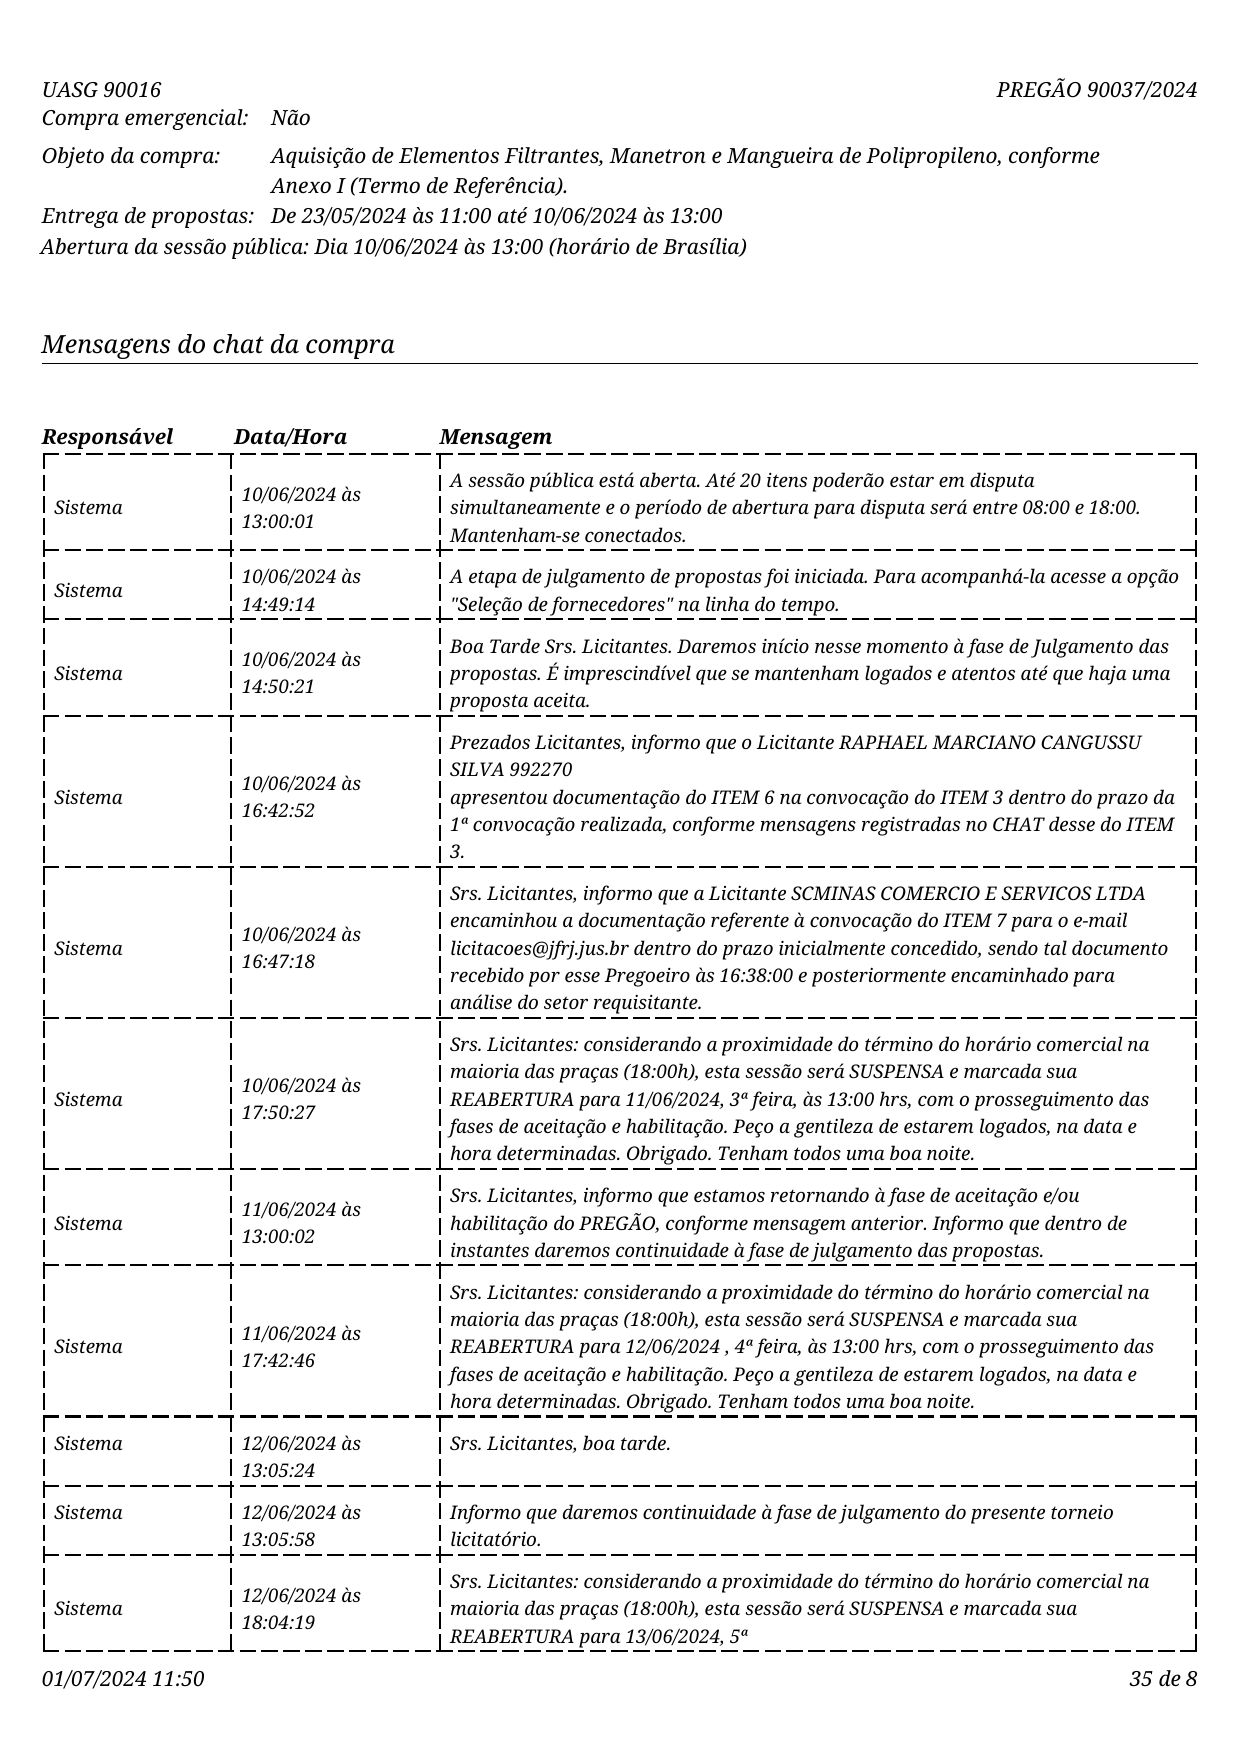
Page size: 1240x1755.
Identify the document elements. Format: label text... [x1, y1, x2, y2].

table_cell 10/06/2024 às 17:50:27 [231, 1017, 439, 1168]
table_cell Sistema [44, 866, 231, 1017]
table_cell Sistema [44, 1264, 231, 1415]
subtitle Mensagens do chat da compra [41, 327, 1200, 361]
table_header A sessão pública está aberta. Até 20 itens poderão estar em disputa simultaneamente e o período de abertura para disputa será entre 08:00 e 18:00. Mantenham-se conectados. [440, 453, 1196, 549]
table_header Sistema [44, 453, 231, 549]
table_cell 12/06/2024 às 13:05:58 [231, 1485, 439, 1554]
table_cell Sistema [44, 549, 231, 618]
table_cell 11/06/2024 às 13:00:02 [231, 1168, 439, 1264]
table_header 10/06/2024 às 13:00:01 [231, 453, 439, 549]
table_cell Prezados Licitantes, informo que o Licitante RAPHAEL MARCIANO CANGUSSU SILVA 992270 apresentou documentação do ITEM 6 na convocação do ITEM 3 dentro do prazo da 1ª convocação realizada, conforme mensagens registradas no CHAT desse do ITEM 3. [440, 715, 1196, 866]
table_cell Sistema [44, 1485, 231, 1554]
table_cell Srs. Licitantes, informo que a Licitante SCMINAS COMERCIO E SERVICOS LTDA encaminhou a documentação referente à convocação do ITEM 7 para o e-mail licitacoes@jfrj.jus.br dentro do prazo inicialmente concedido, sendo tal documento recebido por esse Pregoeiro às 16:38:00 e posteriormente encaminhado para análise do setor requisitante. [440, 866, 1196, 1017]
table_cell Sistema [44, 1415, 231, 1484]
table_cell 12/06/2024 às 18:04:19 [231, 1554, 439, 1650]
table_cell A etapa de julgamento de propostas foi iniciada. Para acompanhá-la acesse a opção "Seleção de fornecedores" na linha do tempo. [440, 549, 1196, 618]
table_cell Sistema [44, 618, 231, 715]
table_cell Srs. Licitantes: considerando a proximidade do término do horário comercial na maioria das praças (18:00h), esta sessão será SUSPENSA e marcada sua REABERTURA para 13/06/2024, 5ª [440, 1554, 1196, 1650]
table_cell Sistema [44, 715, 231, 866]
text Abertura da sessão pública: Dia 10/06/2024 às 13:00 (horário de Brasília) [40, 232, 1200, 260]
table_cell 12/06/2024 às 13:05:24 [231, 1415, 439, 1484]
table_cell Sistema [44, 1168, 231, 1264]
table_cell Srs. Licitantes: considerando a proximidade do término do horário comercial na maioria das praças (18:00h), esta sessão será SUSPENSA e marcada sua REABERTURA para 11/06/2024, 3ª feira, às 13:00 hrs, com o prosseguimento das fases de aceitação e habilitação. Peço a gentileza de estarem logados, na data e hora determinadas. Obrigado. Tenham todos uma boa noite. [440, 1017, 1196, 1168]
table_cell Entrega de propostas: [42, 202, 271, 232]
table_cell Srs. Licitantes, informo que estamos retornando à fase de aceitação e/ou habilitação do PREGÃO, conforme mensagem anterior. Informo que dentro de instantes daremos continuidade à fase de julgamento das propostas. [440, 1168, 1196, 1264]
table_cell Sistema [44, 1017, 231, 1168]
table_cell 10/06/2024 às 16:42:52 [231, 715, 439, 866]
table_cell Aquisição de Elementos Filtrantes, Manetron e Mangueira de Polipropileno, conforme Anexo I (Termo de Referência). [271, 141, 1144, 202]
table_cell 10/06/2024 às 16:47:18 [231, 866, 439, 1017]
table_cell 10/06/2024 às 14:49:14 [231, 549, 439, 618]
table_cell Informo que daremos continuidade à fase de julgamento do presente torneio licitatório. [440, 1485, 1196, 1554]
table_cell De 23/05/2024 às 11:00 até 10/06/2024 às 13:00 [271, 202, 1144, 232]
text Responsável Data/Hora Mensagem [42, 422, 1200, 450]
table_cell Objeto da compra: [42, 141, 271, 202]
table_cell Srs. Licitantes, boa tarde. [440, 1415, 1196, 1484]
table_cell 11/06/2024 às 17:42:46 [231, 1264, 439, 1415]
table_cell Não [271, 104, 1144, 141]
table_cell Sistema [44, 1554, 231, 1650]
table_cell 10/06/2024 às 14:50:21 [231, 618, 439, 715]
table_cell Srs. Licitantes: considerando a proximidade do término do horário comercial na maioria das praças (18:00h), esta sessão será SUSPENSA e marcada sua REABERTURA para 12/06/2024 , 4ª feira, às 13:00 hrs, com o prosseguimento das fases de aceitação e habilitação. Peço a gentileza de estarem logados, na data e hora determinadas. Obrigado. Tenham todos uma boa noite. [440, 1264, 1196, 1415]
table_cell Compra emergencial: [42, 104, 271, 141]
table_cell Boa Tarde Srs. Licitantes. Daremos início nesse momento à fase de Julgamento das propostas. É imprescindível que se mantenham logados e atentos até que haja uma proposta aceita. [440, 618, 1196, 715]
